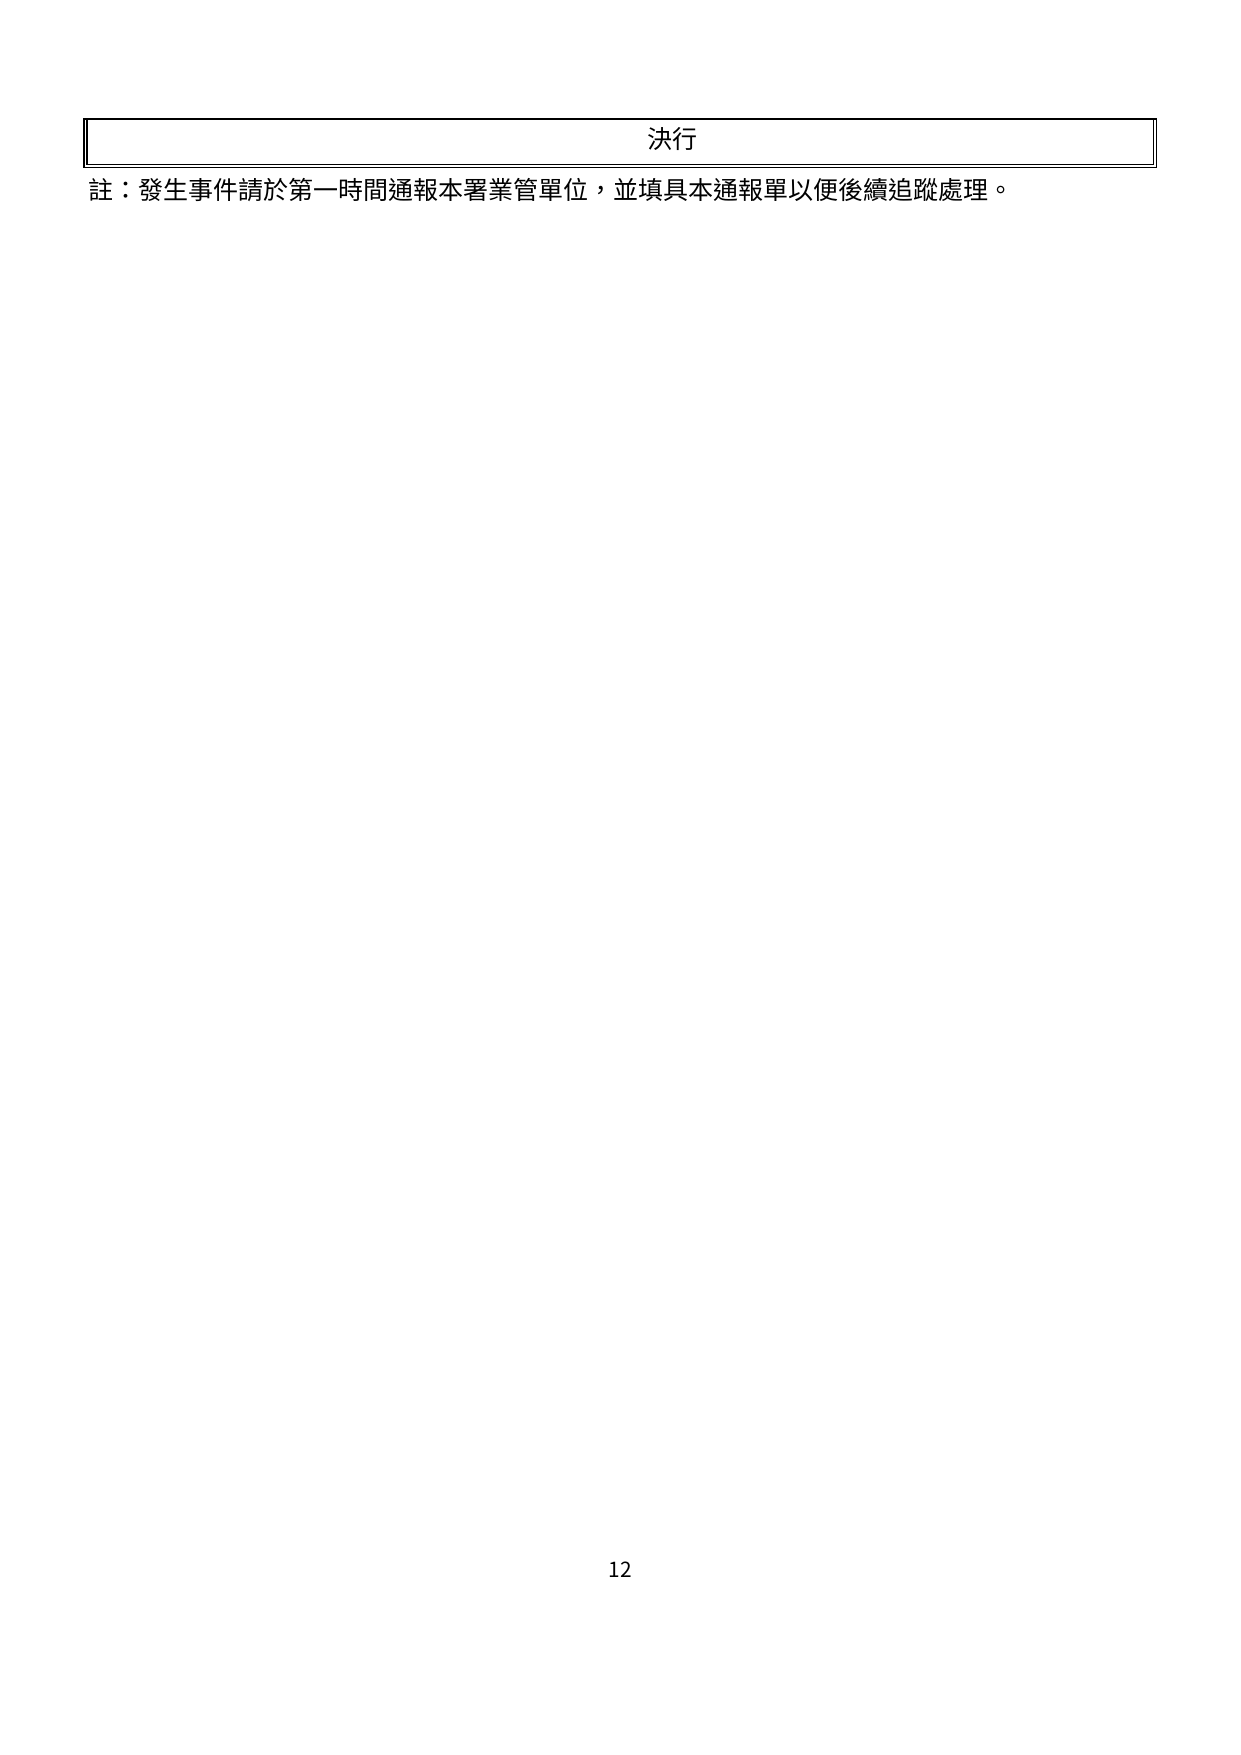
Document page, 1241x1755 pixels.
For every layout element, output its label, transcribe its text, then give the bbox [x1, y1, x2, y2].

text 註：發生事件請於第一時間通報本署業管單位，並填具本通報單以便後續追蹤處理。 [89, 176, 1152, 205]
table_cell 決行 [88, 120, 1153, 164]
